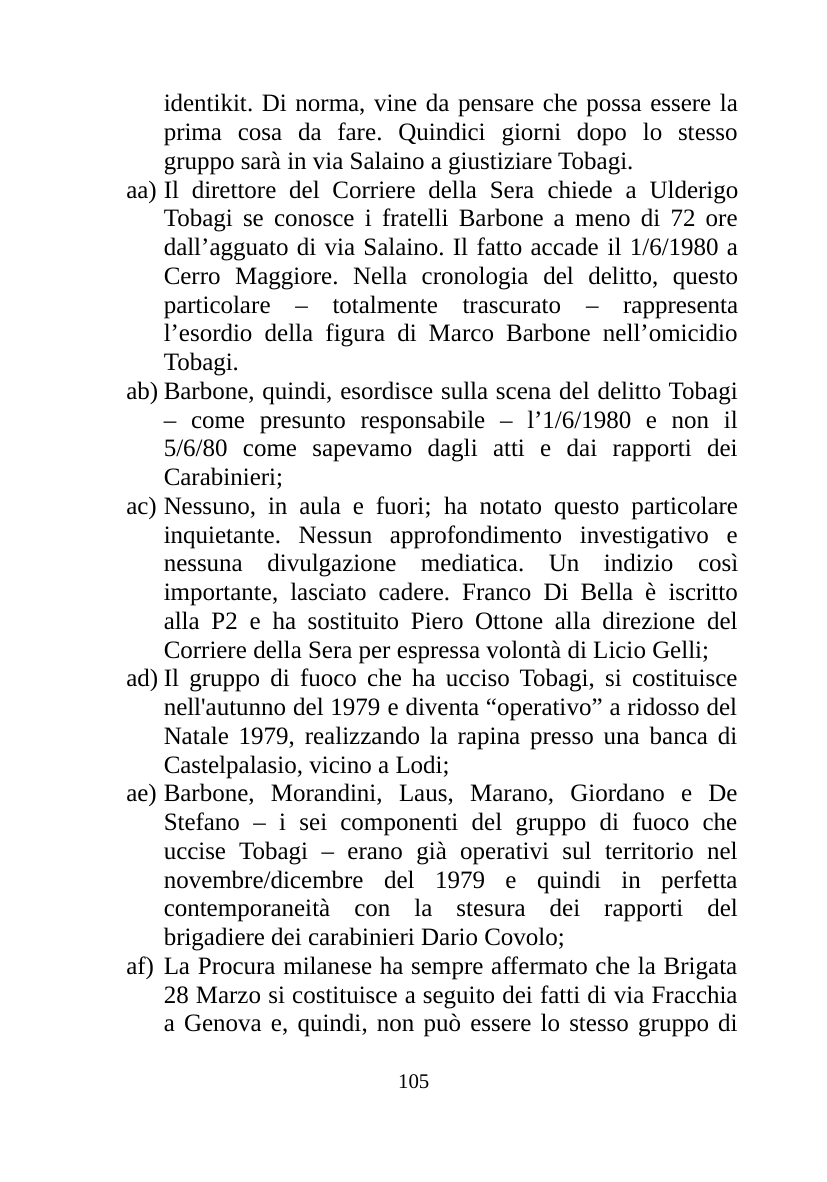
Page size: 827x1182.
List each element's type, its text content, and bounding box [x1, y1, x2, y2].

list La Procura milanese ha sempre affermato che la Brigata 28 Marzo si costituisce a seguito dei fatti di via Fracchia a Genova e, quindi, non può essere lo stesso gruppo di [126, 951, 738, 1037]
list Nessuno, in aula e fuori; ha notato questo particolare inquietante. Nessun approfondimento investigativo e nessuna divulgazione mediatica. Un indizio così importante, lasciato cadere. Franco Di Bella è iscritto alla P2 e ha sostituito Piero Ottone alla direzione del Corriere della Sera per espressa volontà di Licio Gelli; [126, 491, 738, 663]
list Barbone, quindi, esordisce sulla scena del delitto Tobagi – come presunto responsabile – l’1/6/1980 e non il 5/6/80 come sapevamo dagli atti e dai rapporti dei Carabinieri; [126, 376, 738, 491]
list identikit. Di norma, vine da pensare che possa essere la prima cosa da fare. Quindici giorni dopo lo stesso gruppo sarà in via Salaino a giustiziare Tobagi. [126, 88, 738, 175]
list Barbone, Morandini, Laus, Marano, Giordano e De Stefano – i sei componenti del gruppo di fuoco che uccise Tobagi – erano già operativi sul territorio nel novembre/dicembre del 1979 e quindi in perfetta contemporaneità con la stesura dei rapporti del brigadiere dei carabinieri Dario Covolo; [126, 778, 738, 951]
list Il direttore del Corriere della Sera chiede a Ulderigo Tobagi se conosce i fratelli Barbone a meno di 72 ore dall’agguato di via Salaino. Il fatto accade il 1/6/1980 a Cerro Maggiore. Nella cronologia del delitto, questo particolare – totalmente trascurato – rappresenta l’esordio della figura di Marco Barbone nell’omicidio Tobagi. [126, 175, 738, 376]
list Il gruppo di fuoco che ha ucciso Tobagi, si costituisce nell'autunno del 1979 e diventa “operativo” a ridosso del Natale 1979, realizzando la rapina presso una banca di Castelpalasio, vicino a Lodi; [126, 663, 738, 778]
